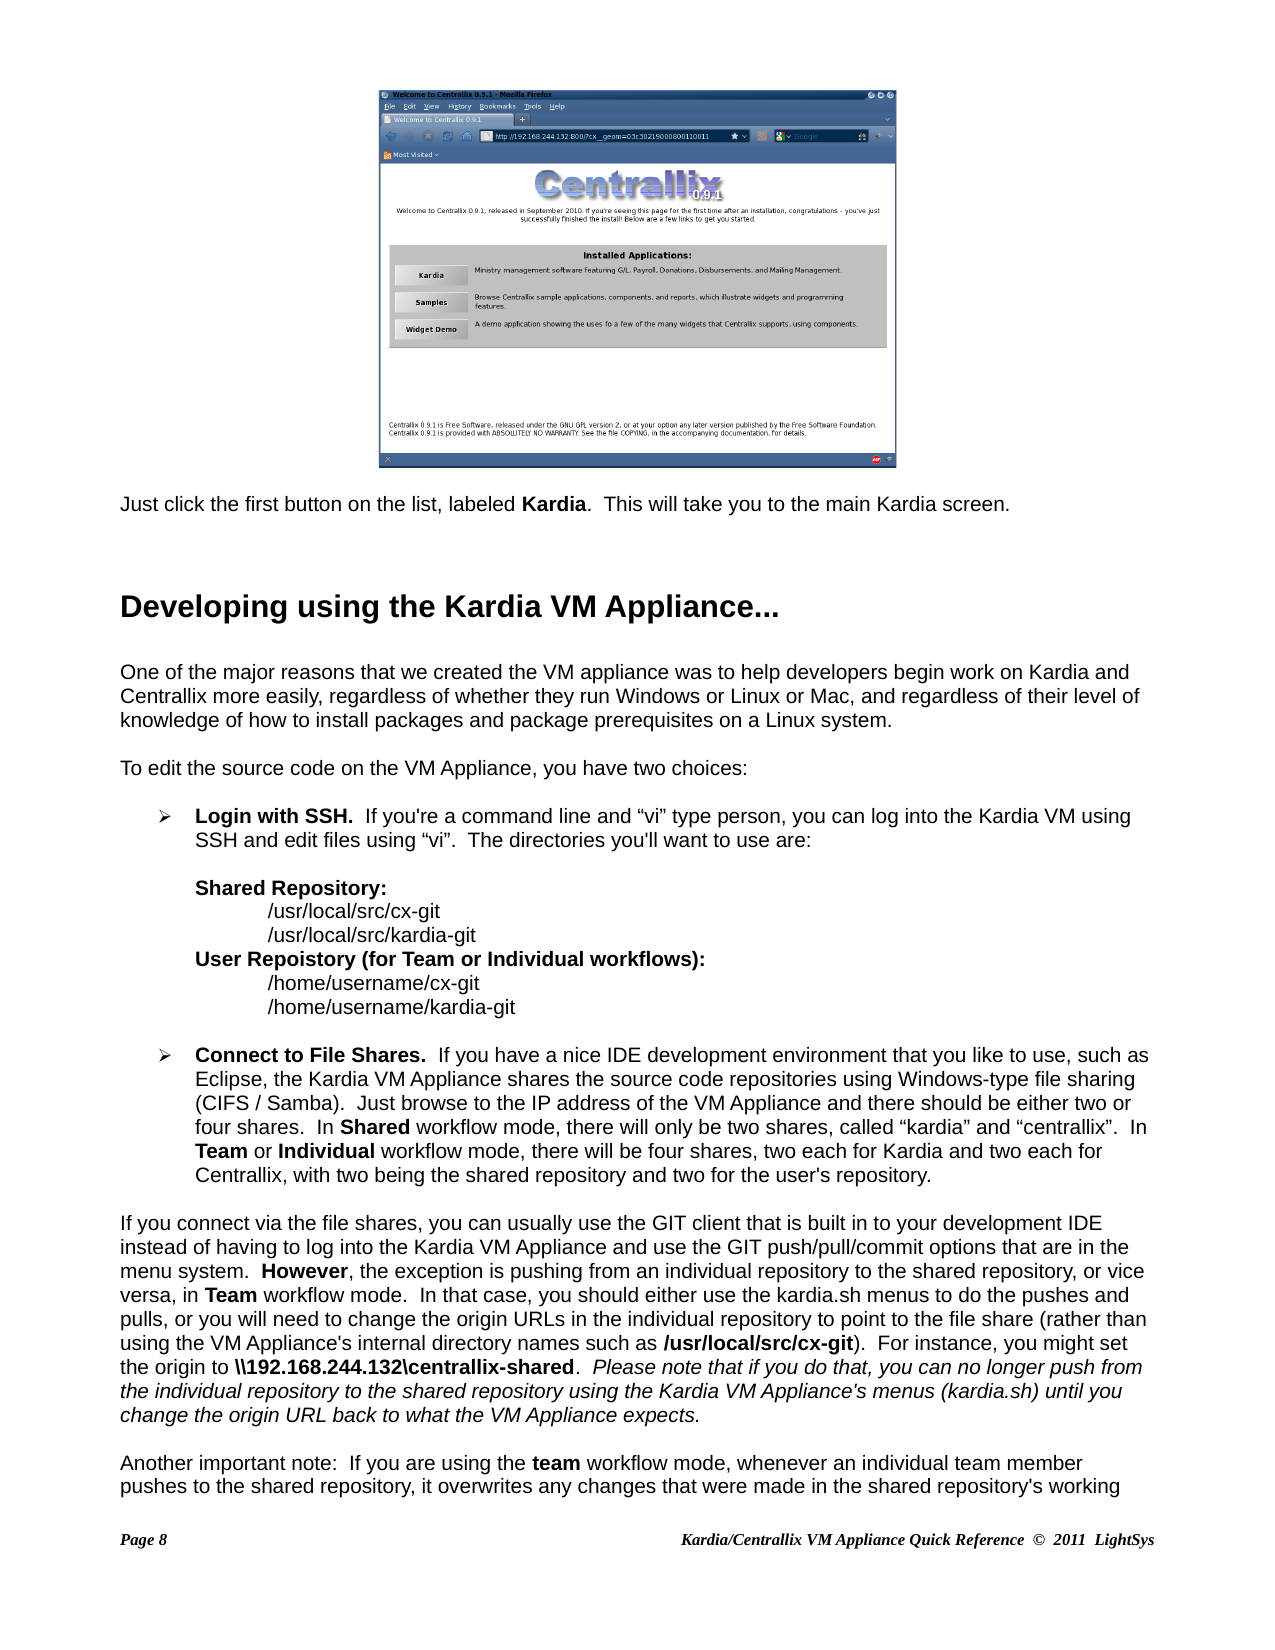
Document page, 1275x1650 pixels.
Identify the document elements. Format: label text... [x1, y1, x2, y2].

text Developing using the Kardia VM Appliance... [120, 588, 1155, 624]
text One of the major reasons that we created the VM appliance was to help developers begin work on Kardia and Centrallix more easily, regardless of whether they run Windows or Linux or Mac, and regardless of their level of knowledge of how to install packages and package prerequisites on a Linux system. [120, 660, 1155, 732]
text Just click the first button on the list, labeled Kardia. This will take you to the main Kardia screen. [120, 492, 1155, 516]
text To edit the source code on the VM Appliance, you have two choices: [120, 756, 1155, 779]
list Login with SSH. If you're a command line and “vi” type person, you can log into the Kardia VM using SSH and edit files using “vi”. The directories you'll want to use are: Shared Repository: /usr/local/src/cx-git /usr/local/src/kardia-git User Repoistory (for Team or Individual workflows): /home/username/cx-git /home/username/kardia-git [157, 803, 1155, 1043]
picture [378, 90, 897, 468]
text Another important note: If you are using the team workflow mode, whenever an individual team member pushes to the shared repository, it overwrites any changes that were made in the shared repository's working [120, 1450, 1155, 1498]
list Connect to File Shares. If you have a nice IDE development environment that you like to use, such as Eclipse, the Kardia VM Appliance shares the source code repositories using Windows-type file sharing (CIFS / Samba). Just browse to the IP address of the VM Appliance and there should be either two or four shares. In Shared workflow mode, there will only be two shares, called “kardia” and “centrallix”. In Team or Individual workflow mode, there will be four shares, two each for Kardia and two each for Centrallix, with two being the shared repository and two for the user's repository. [157, 1043, 1155, 1187]
text If you connect via the file shares, you can usually use the GIT client that is built in to your development IDE instead of having to log into the Kardia VM Appliance and use the GIT push/pull/commit options that are in the menu system. However, the exception is pushing from an individual repository to the shared repository, or vice versa, in Team workflow mode. In that case, you should either use the kardia.sh menus to do the pushes and pulls, or you will need to change the origin URLs in the individual repository to point to the file share (rather than using the VM Appliance's internal directory names such as /usr/local/src/cx-git). For instance, you might set the origin to \\192.168.244.132\centrallix-shared. Please note that if you do that, you can no longer push from the individual repository to the shared repository using the Kardia VM Appliance's menus (kardia.sh) until you change the origin URL back to what the VM Appliance expects. [120, 1211, 1155, 1426]
